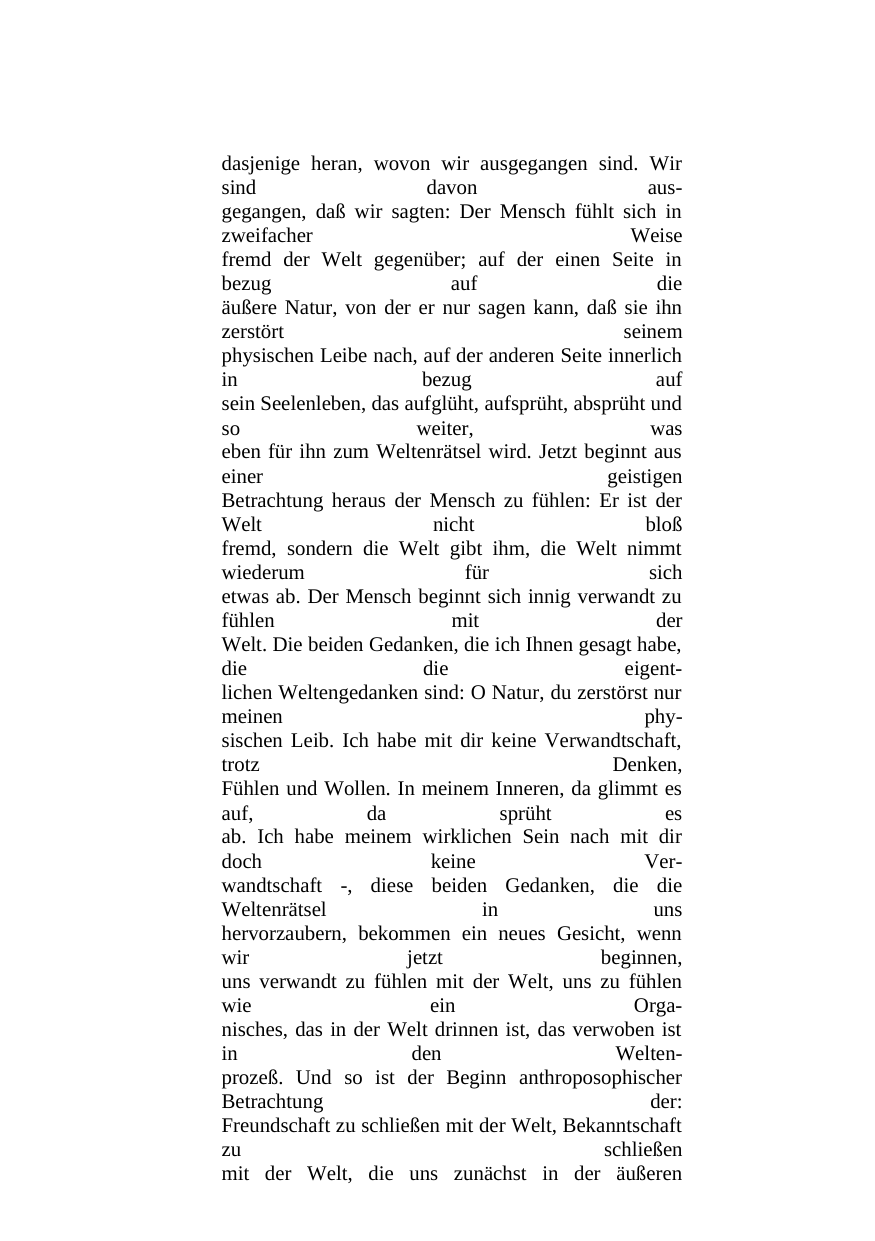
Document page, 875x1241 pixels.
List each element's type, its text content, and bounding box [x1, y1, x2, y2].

text dasjenige heran, wovon wir ausgegangen sind. Wir sind davon aus- gegangen, daß wir sagten: Der Mensch fühlt sich in zweifacher Weise fremd der Welt gegenüber; auf der einen Seite in bezug auf die äußere Natur, von der er nur sagen kann, daß sie ihn zerstört seinem physischen Leibe nach, auf der anderen Seite innerlich in bezug auf sein Seelenleben, das aufglüht, aufsprüht, absprüht und so weiter, was eben für ihn zum Weltenrätsel wird. Jetzt beginnt aus einer geistigen Betrachtung heraus der Mensch zu fühlen: Er ist der Welt nicht bloß fremd, sondern die Welt gibt ihm, die Welt nimmt wiederum für sich etwas ab. Der Mensch beginnt sich innig verwandt zu fühlen mit der Welt. Die beiden Gedanken, die ich Ihnen gesagt habe, die die eigent- lichen Weltengedanken sind: O Natur, du zerstörst nur meinen phy- sischen Leib. Ich habe mit dir keine Verwandtschaft, trotz Denken, Fühlen und Wollen. In meinem Inneren, da glimmt es auf, da sprüht es ab. Ich habe meinem wirklichen Sein nach mit dir doch keine Ver- wandtschaft -, diese beiden Gedanken, die die Weltenrätsel in uns hervorzaubern, bekommen ein neues Gesicht, wenn wir jetzt beginnen, uns verwandt zu fühlen mit der Welt, uns zu fühlen wie ein Orga- nisches, das in der Welt drinnen ist, das verwoben ist in den Welten- prozeß. Und so ist der Beginn anthroposophischer Betrachtung der: Freundschaft zu schließen mit der Welt, Bekanntschaft zu schließen mit der Welt, die uns zunächst in der äußeren [221, 151, 682, 1185]
